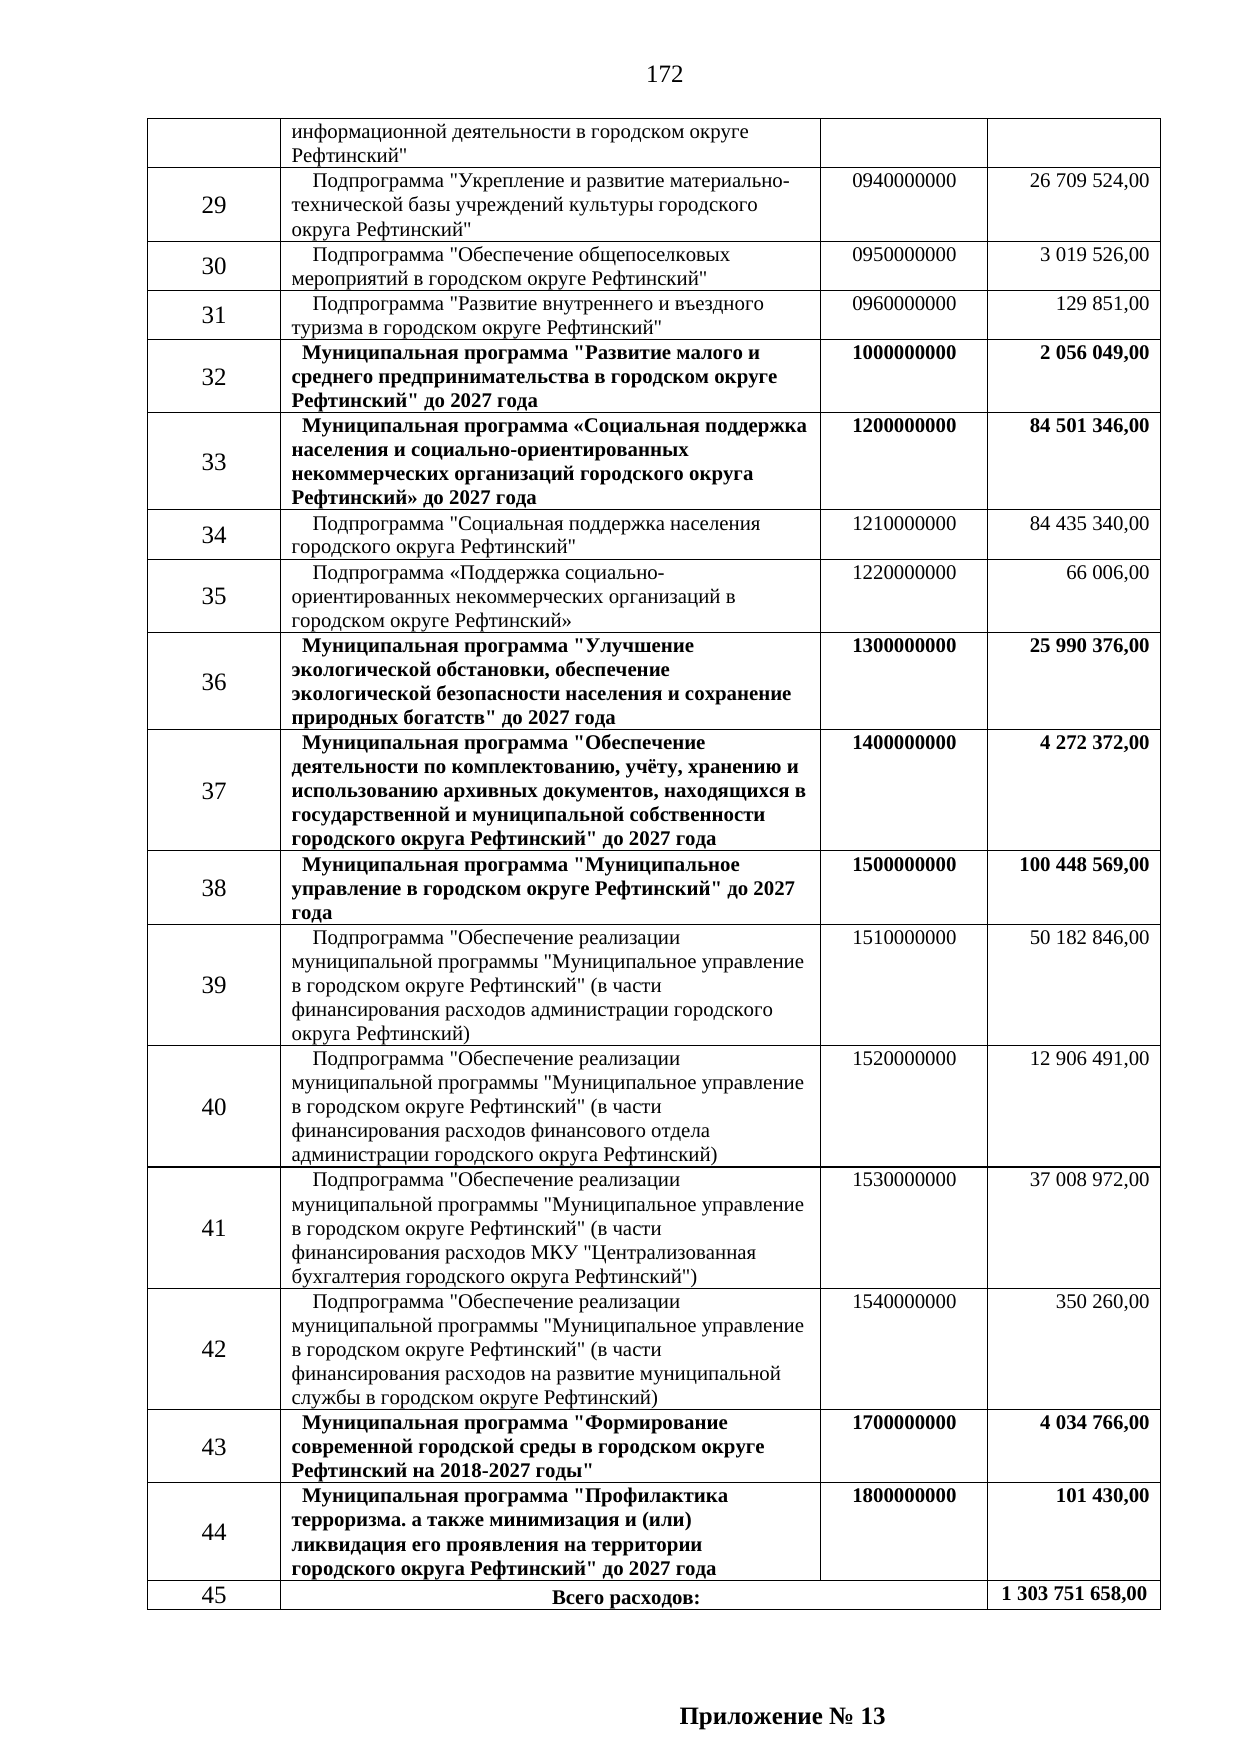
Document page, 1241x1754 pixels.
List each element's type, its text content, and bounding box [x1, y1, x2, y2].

table_cell информационной деятельности в городском округе Рефтинский" [281, 119, 820, 167]
table_cell 43 [148, 1410, 280, 1482]
table_cell Муниципальная программа "Формирование современной городской среды в городском округе Рефтинский на 2018-2027 годы" [281, 1410, 820, 1482]
table_cell 32 [148, 340, 280, 412]
table_cell 37 [148, 730, 280, 850]
table_cell Подпрограмма "Обеспечение реализации муниципальной программы "Муниципальное управление в городском округе Рефтинский" (в части финансирования расходов МКУ "Централизованная бухгалтерия городского округа Рефтинский") [281, 1168, 820, 1288]
table_cell 36 [148, 633, 280, 729]
table_cell 4 034 766,00 [988, 1410, 1160, 1482]
table_cell 3 019 526,00 [988, 242, 1160, 290]
text Приложение № 13 [679, 1701, 1181, 1730]
table_cell 101 430,00 [988, 1483, 1160, 1579]
table_cell Подпрограмма "Укрепление и развитие материально-технической базы учреждений культуры городского округа Рефтинский" [281, 168, 820, 241]
table_cell 39 [148, 925, 280, 1045]
table_cell 33 [148, 413, 280, 509]
table_cell Муниципальная программа "Муниципальное управление в городском округе Рефтинский" до 2027 года [281, 851, 820, 924]
table_cell [988, 119, 1160, 167]
table_cell Подпрограмма "Обеспечение реализации муниципальной программы "Муниципальное управление в городском округе Рефтинский" (в части финансирования расходов администрации городского округа Рефтинский) [281, 925, 820, 1045]
table_cell Муниципальная программа "Обеспечение деятельности по комплектованию, учёту, хранению и использованию архивных документов, находящихся в государственной и муниципальной собственности городского округа Рефтинский" до 2027 года [281, 730, 820, 850]
table_cell 350 260,00 [988, 1289, 1160, 1409]
table_cell 129 851,00 [988, 291, 1160, 339]
table_cell 0950000000 [821, 242, 987, 290]
table_cell 41 [148, 1168, 280, 1288]
table_cell Муниципальная программа «Социальная поддержка населения и социально-ориентированных некоммерческих организаций городского округа Рефтинский» до 2027 года [281, 413, 820, 509]
table_cell Подпрограмма "Обеспечение реализации муниципальной программы "Муниципальное управление в городском округе Рефтинский" (в части финансирования расходов финансового отдела администрации городского округа Рефтинский) [281, 1046, 820, 1166]
table_cell 1540000000 [821, 1289, 987, 1409]
table_cell 37 008 972,00 [988, 1168, 1160, 1288]
table_cell 44 [148, 1483, 280, 1579]
table_cell 35 [148, 560, 280, 632]
table_cell 1510000000 [821, 925, 987, 1045]
table_cell Подпрограмма "Обеспечение реализации муниципальной программы "Муниципальное управление в городском округе Рефтинский" (в части финансирования расходов на развитие муниципальной службы в городском округе Рефтинский) [281, 1289, 820, 1409]
table_cell 38 [148, 851, 280, 924]
table_cell 0960000000 [821, 291, 987, 339]
table_cell 1210000000 [821, 510, 987, 558]
table_cell 26 709 524,00 [988, 168, 1160, 241]
table_cell 84 435 340,00 [988, 510, 1160, 558]
table_cell 12 906 491,00 [988, 1046, 1160, 1166]
table_cell 100 448 569,00 [988, 851, 1160, 924]
table_cell Подпрограмма «Поддержка социально-ориентированных некоммерческих организаций в городском округе Рефтинский» [281, 560, 820, 632]
table_cell Муниципальная программа "Профилактика терроризма. а также минимизация и (или) ликвидация его проявления на территории городского округа Рефтинский" до 2027 года [281, 1483, 820, 1579]
table_cell 40 [148, 1046, 280, 1166]
table_cell 1400000000 [821, 730, 987, 850]
table_cell 42 [148, 1289, 280, 1409]
table_cell Подпрограмма "Социальная поддержка населения городского округа Рефтинский" [281, 510, 820, 558]
table_cell 1300000000 [821, 633, 987, 729]
table_cell 2 056 049,00 [988, 340, 1160, 412]
table_cell 29 [148, 168, 280, 241]
table_cell Подпрограмма "Развитие внутреннего и въездного туризма в городском округе Рефтинский" [281, 291, 820, 339]
table_cell 1700000000 [821, 1410, 987, 1482]
table_cell 1800000000 [821, 1483, 987, 1579]
table_cell 30 [148, 242, 280, 290]
table_cell 31 [148, 291, 280, 339]
table_cell [821, 119, 987, 167]
table_cell 34 [148, 510, 280, 558]
table_cell Всего расходов: [281, 1581, 987, 1609]
table_cell 25 990 376,00 [988, 633, 1160, 729]
table_cell 45 [148, 1581, 280, 1609]
table_cell 4 272 372,00 [988, 730, 1160, 850]
table_cell 0940000000 [821, 168, 987, 241]
table_cell 1520000000 [821, 1046, 987, 1166]
table_cell 1500000000 [821, 851, 987, 924]
table_cell Подпрограмма "Обеспечение общепоселковых мероприятий в городском округе Рефтинский" [281, 242, 820, 290]
table_cell 1000000000 [821, 340, 987, 412]
table_cell 1220000000 [821, 560, 987, 632]
table_cell 84 501 346,00 [988, 413, 1160, 509]
table_cell Муниципальная программа "Развитие малого и среднего предпринимательства в городском округе Рефтинский" до 2027 года [281, 340, 820, 412]
table_cell 1200000000 [821, 413, 987, 509]
table_cell 1 303 751 658,00 [988, 1581, 1160, 1609]
table_cell Муниципальная программа "Улучшение экологической обстановки, обеспечение экологической безопасности населения и сохранение природных богатств" до 2027 года [281, 633, 820, 729]
table_cell 1530000000 [821, 1168, 987, 1288]
table_cell [148, 119, 280, 167]
table_cell 50 182 846,00 [988, 925, 1160, 1045]
table_cell 66 006,00 [988, 560, 1160, 632]
